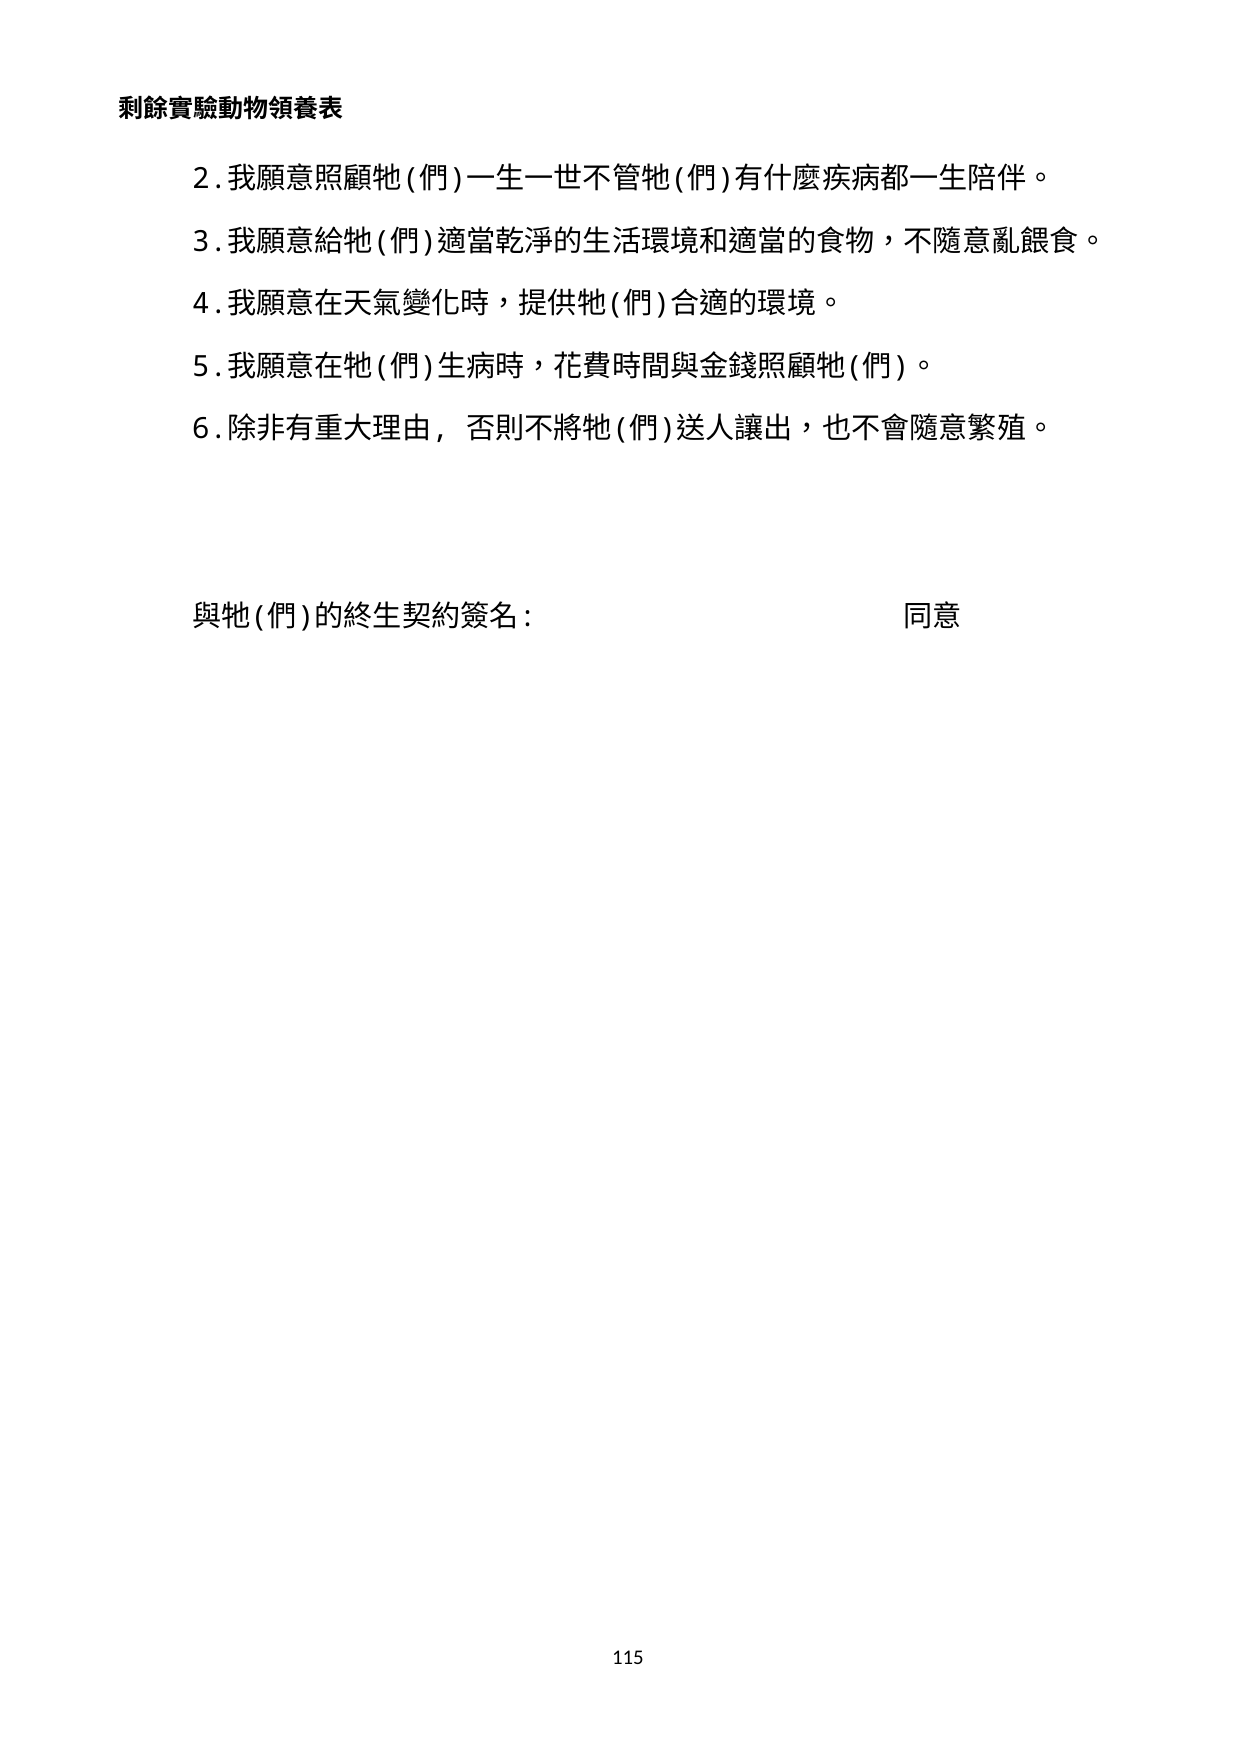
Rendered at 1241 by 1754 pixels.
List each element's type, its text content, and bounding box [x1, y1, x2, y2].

text 2.我願意照顧牠(們)一生一世不管牠(們)有什麼疾病都一生陪伴。 [192, 134, 1137, 197]
text 3.我願意給牠(們)適當乾淨的生活環境和適當的食物，不隨意亂餵食。 [192, 197, 1137, 259]
text 與牠(們)的終生契約簽名: 同意 [192, 509, 1137, 634]
text 6.除非有重大理由, 否則不將牠(們)送人讓出，也不會隨意繁殖。 [192, 384, 1137, 447]
text 4.我願意在天氣變化時，提供牠(們)合適的環境。 [192, 259, 1137, 322]
text 5.我願意在牠(們)生病時，花費時間與金錢照顧牠(們)。 [192, 322, 1137, 384]
